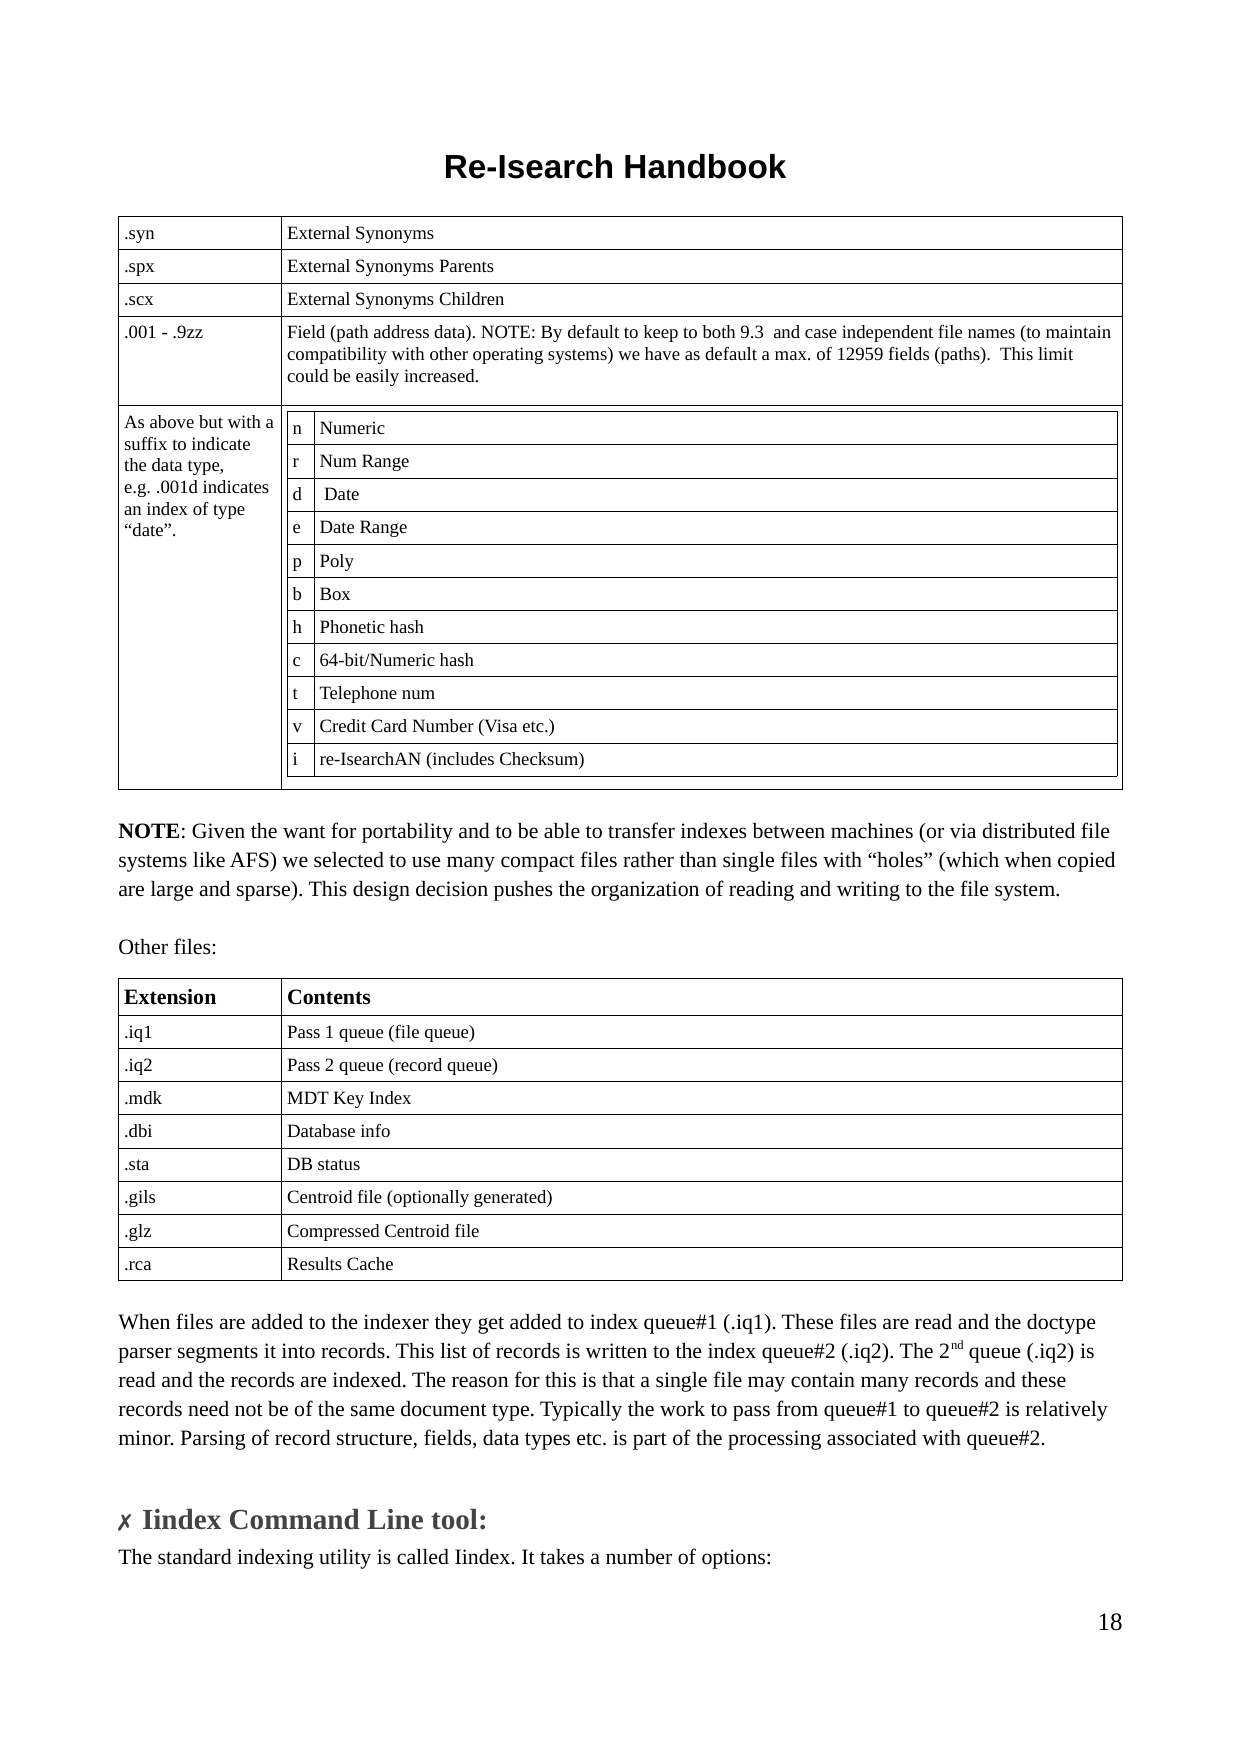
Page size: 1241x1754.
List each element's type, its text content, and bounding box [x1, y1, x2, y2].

table_cell .rca [119, 1248, 281, 1280]
table_cell Box [315, 578, 1117, 610]
table_cell .spx [119, 250, 281, 282]
table_cell b [288, 578, 314, 610]
table_cell re-IsearchAN (includes Checksum) [315, 744, 1117, 776]
table_header Contents [282, 979, 1122, 1015]
table_cell Field (path address data). NOTE: By default to keep to both 9.3 and case independent file names (to maintain compatibility with other operating systems) we have as default a max. of 12959 fields (paths). This limit could be easily increased. [282, 317, 1122, 405]
table_cell Date Range [315, 512, 1117, 544]
table_cell .sta [119, 1149, 281, 1181]
subtitle Iindex Command Line tool: [118, 1502, 1122, 1536]
table_cell Pass 1 queue (file queue) [282, 1016, 1122, 1048]
table_cell Num Range [315, 445, 1117, 477]
table_cell .gils [119, 1182, 281, 1214]
table_cell p [288, 545, 314, 577]
table_header n [288, 412, 314, 444]
table_cell 64-bit/Numeric hash [315, 644, 1117, 676]
table_cell c [288, 644, 314, 676]
table_cell h [288, 611, 314, 643]
table_cell Centroid file (optionally generated) [282, 1182, 1122, 1214]
table_cell MDT Key Index [282, 1082, 1122, 1114]
table_cell .iq1 [119, 1016, 281, 1048]
table_cell .001 - .9zz [119, 317, 281, 405]
table_cell i [288, 744, 314, 776]
table_cell Credit Card Number (Visa etc.) [315, 710, 1117, 742]
table_cell External Synonyms Parents [282, 250, 1122, 282]
table_cell t [288, 677, 314, 709]
table_cell Poly [315, 545, 1117, 577]
table_cell Pass 2 queue (record queue) [282, 1049, 1122, 1081]
text NOTE: Given the want for portability and to be able to transfer indexes between machines (or via distributed file systems like AFS) we selected to use many compact files rather than single files with “holes” (which when copied are large and sparse). This design decision pushes the organization of reading and writing to the file system. [118, 818, 1122, 902]
table_cell DB status [282, 1149, 1122, 1181]
table_cell Date [315, 479, 1117, 511]
table_cell Results Cache [282, 1248, 1122, 1280]
table_cell As above but with a suffix to indicate the data type, e.g. .001d indicates an index of type “date”. [119, 406, 281, 789]
table_cell .mdk [119, 1082, 281, 1114]
table_cell Database info [282, 1115, 1122, 1147]
table_cell r [288, 445, 314, 477]
table_cell .syn [119, 217, 281, 249]
table_cell .iq2 [119, 1049, 281, 1081]
table_cell .glz [119, 1215, 281, 1247]
table_cell Compressed Centroid file [282, 1215, 1122, 1247]
table_cell [282, 406, 1122, 789]
table_cell e [288, 512, 314, 544]
table_cell Telephone num [315, 677, 1117, 709]
table_cell d [288, 479, 314, 511]
table_cell External Synonyms Children [282, 284, 1122, 316]
table_cell .dbi [119, 1115, 281, 1147]
table_header Extension [119, 979, 281, 1015]
table_header Numeric [315, 412, 1117, 444]
text When files are added to the indexer they get added to index queue#1 (.iq1). These files are read and the doctype parser segments it into records. This list of records is written to the index queue#2 (.iq2). The 2nd queue (.iq2) is read and the records are indexed. The reason for this is that a single file may contain many records and these records need not be of the same document type. Typically the work to pass from queue#1 to queue#2 is relatively minor. Parsing of record structure, fields, data types etc. is part of the processing associated with queue#2. [118, 1309, 1122, 1450]
table_cell .scx [119, 284, 281, 316]
text Other files: [118, 934, 1122, 959]
table_cell v [288, 710, 314, 742]
text The standard indexing utility is called Iindex. It takes a number of options: [118, 1544, 1122, 1569]
table_cell External Synonyms [282, 217, 1122, 249]
table_cell Phonetic hash [315, 611, 1117, 643]
